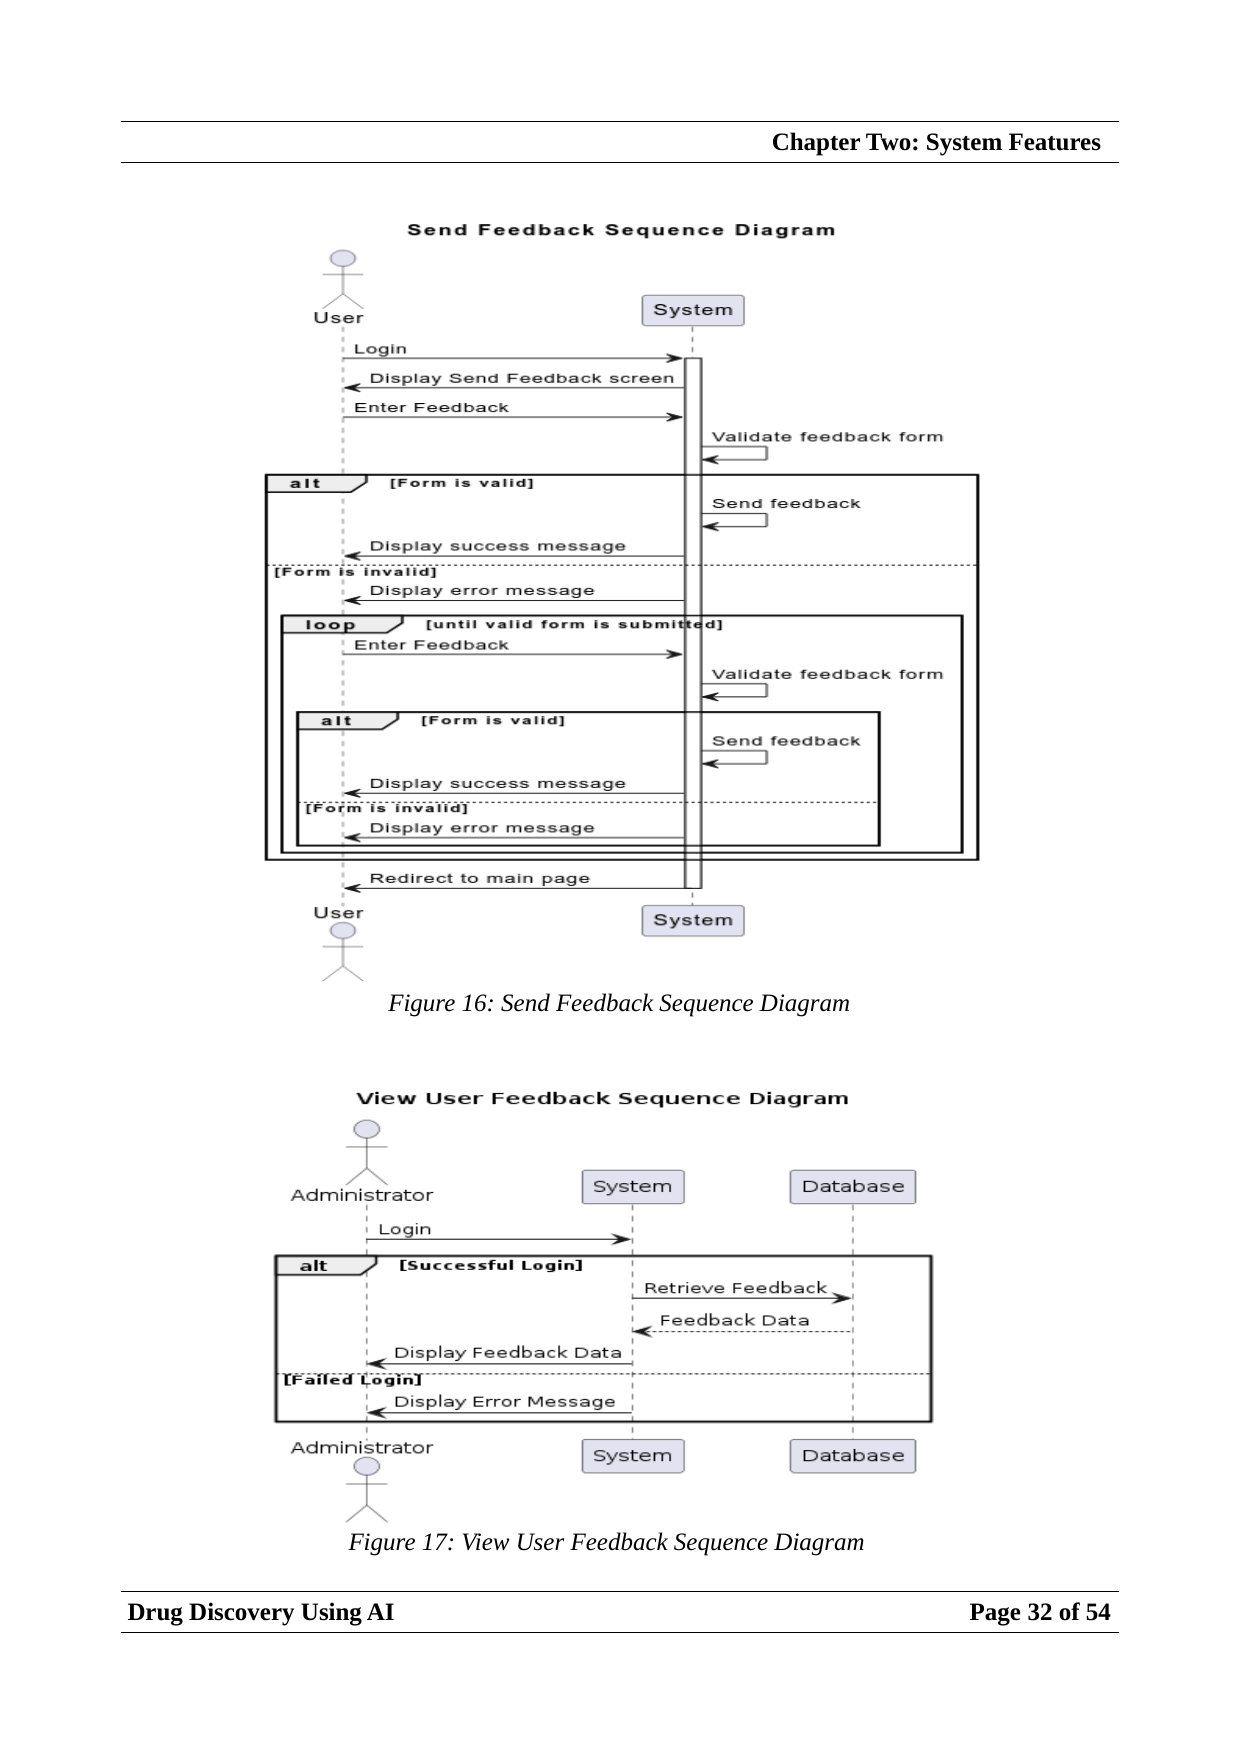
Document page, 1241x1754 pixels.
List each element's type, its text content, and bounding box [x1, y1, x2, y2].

picture [260, 1073, 940, 1528]
text Figure 17: View User Feedback Sequence Diagram [268, 1528, 948, 1559]
text Figure 16: Send Feedback Sequence Diagram [251, 988, 989, 1019]
picture [251, 207, 989, 988]
